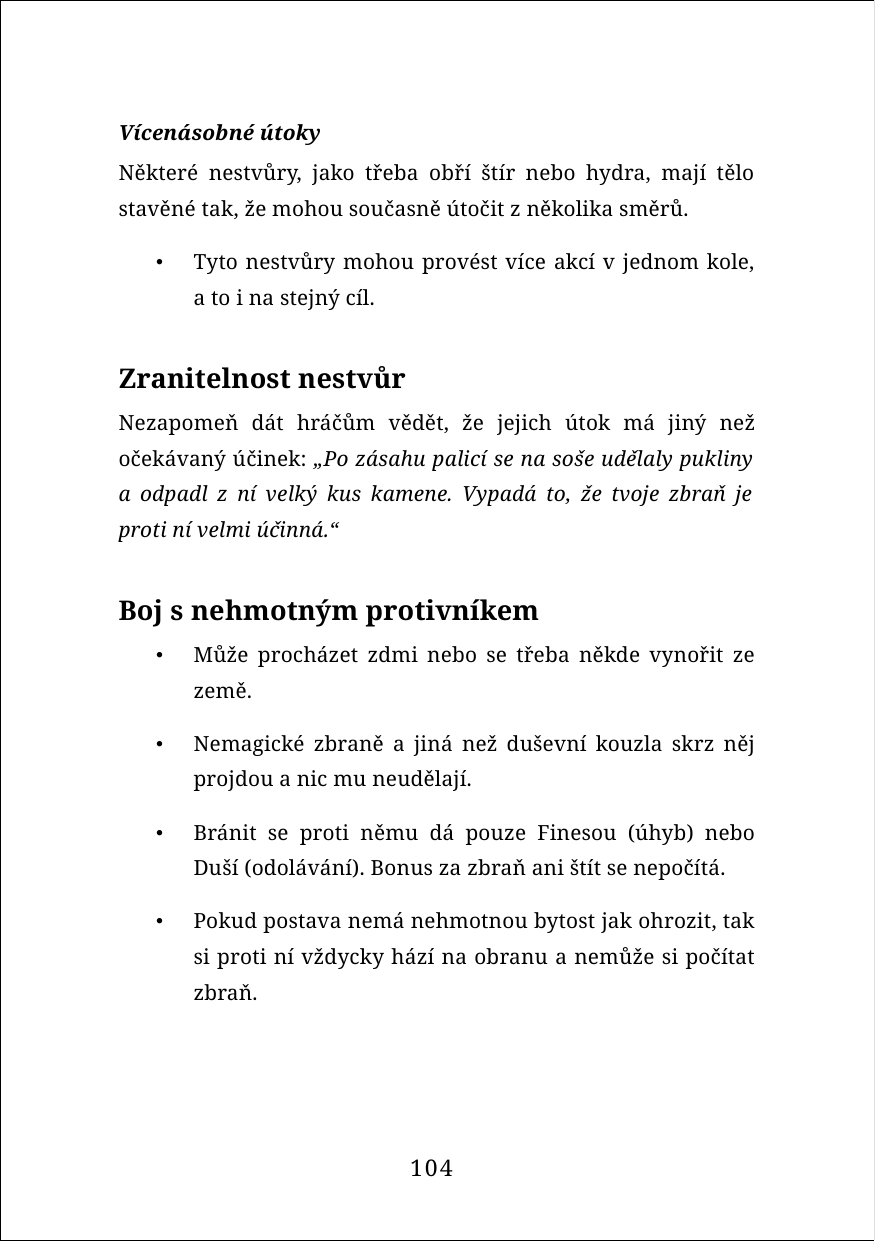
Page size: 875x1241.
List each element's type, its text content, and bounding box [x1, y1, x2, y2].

text Některé nestvůry, jako třeba obří štír nebo hydra, mají tělo stavěné tak, že mohou současně útočit z několika směrů. [118, 158, 756, 222]
list Tyto nestvůry mohou provést více akcí v jednom kole, a to i na stejný cíl. [156, 247, 756, 311]
list Pokud postava nemá nehmotnou bytost jak ohrozit, tak si proti ní vždycky hází na obranu a nemůže si počítat zbraň. [156, 907, 756, 1006]
subtitle Vícenásobné útoky [118, 118, 756, 147]
list Bránit se proti němu dá pouze Finesou (úhyb) nebo Duší (odolávání). Bonus za zbraň ani štít se nepočítá. [156, 818, 756, 882]
subtitle Zranitelnost nestvůr [118, 359, 756, 396]
text Nezapomeň dát hráčům vědět, že jejich útok má jiný než očekávaný účinek: „Po zásahu palicí se na soše udělaly pukliny a odpadl z ní velký kus kamene. Vypadá to, že tvoje zbraň je proti ní velmi účinná.“ [118, 408, 756, 543]
list Může procházet zdmi nebo se třeba někde vynořit ze země. [156, 640, 756, 704]
list Nemagické zbraně a jiná než duševní kouzla skrz něj projdou a nic mu neudělají. [156, 729, 756, 793]
subtitle Boj s nehmotným protivníkem [118, 592, 756, 628]
